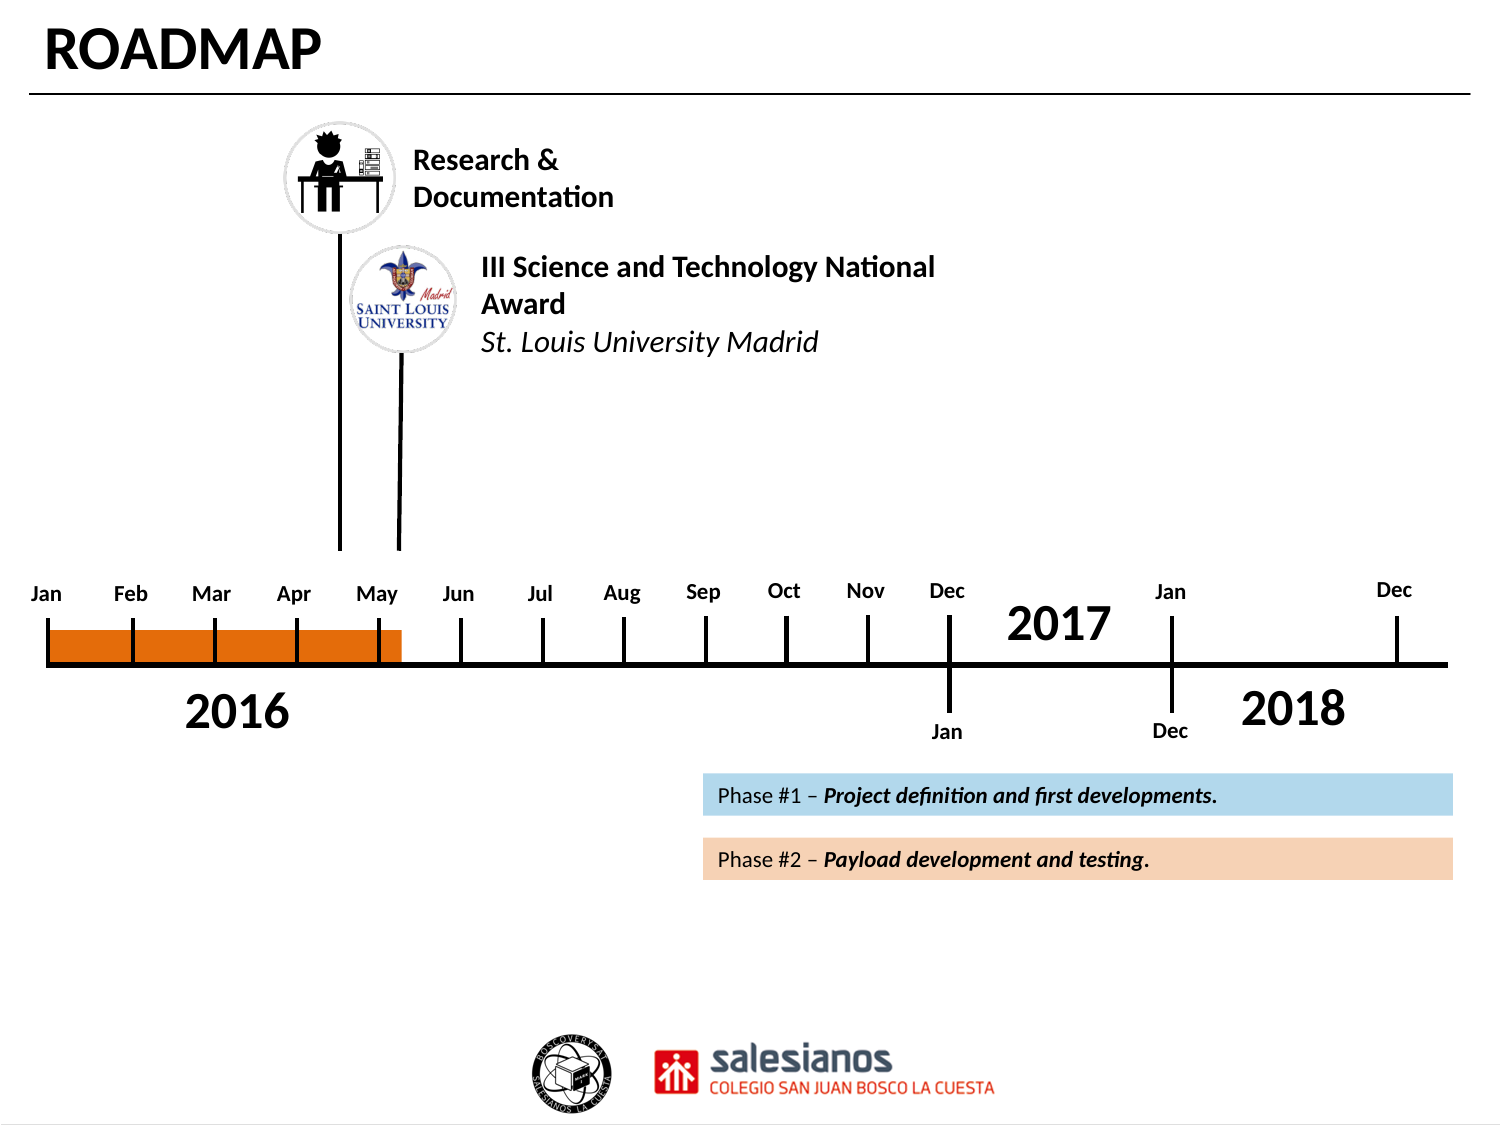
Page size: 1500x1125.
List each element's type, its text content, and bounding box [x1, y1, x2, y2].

text_box [50, 630, 131, 662]
text_box Dec [1341, 567, 1448, 610]
text_box Sep [650, 569, 731, 612]
text_box Phase #1 – Project definition and first developments. [703, 773, 1453, 816]
text_box 2016 [149, 668, 325, 747]
text_box Jan [894, 708, 1001, 752]
text_box Jul [499, 571, 582, 614]
text_box 2017 [971, 580, 1147, 658]
text_box Research & Documentation [398, 131, 709, 221]
text_box III Science and Technology National Award St. Louis University Madrid [466, 238, 969, 366]
text_box Dec [894, 568, 1001, 611]
text_box Apr [253, 571, 330, 614]
picture [0, 0, 1500, 1125]
text_box Feb [88, 571, 170, 614]
text_box May [330, 571, 417, 614]
text_box Mar [170, 571, 253, 614]
text_box [135, 630, 213, 662]
text_box Phase #2 – Payload development and testing. [703, 837, 1453, 880]
text_box Jan [1117, 569, 1225, 612]
text_box Jun [417, 571, 499, 614]
text_box ROADMAP [29, 0, 1472, 90]
text_box Nov [812, 568, 894, 611]
text_box Oct [731, 568, 838, 612]
text_box Dec [1116, 708, 1224, 751]
text_box [381, 630, 402, 662]
text_box [217, 630, 295, 662]
text_box Jan [5, 571, 88, 614]
text_box Aug [568, 570, 676, 613]
text_box [299, 630, 377, 662]
text_box 2018 [1205, 666, 1382, 744]
